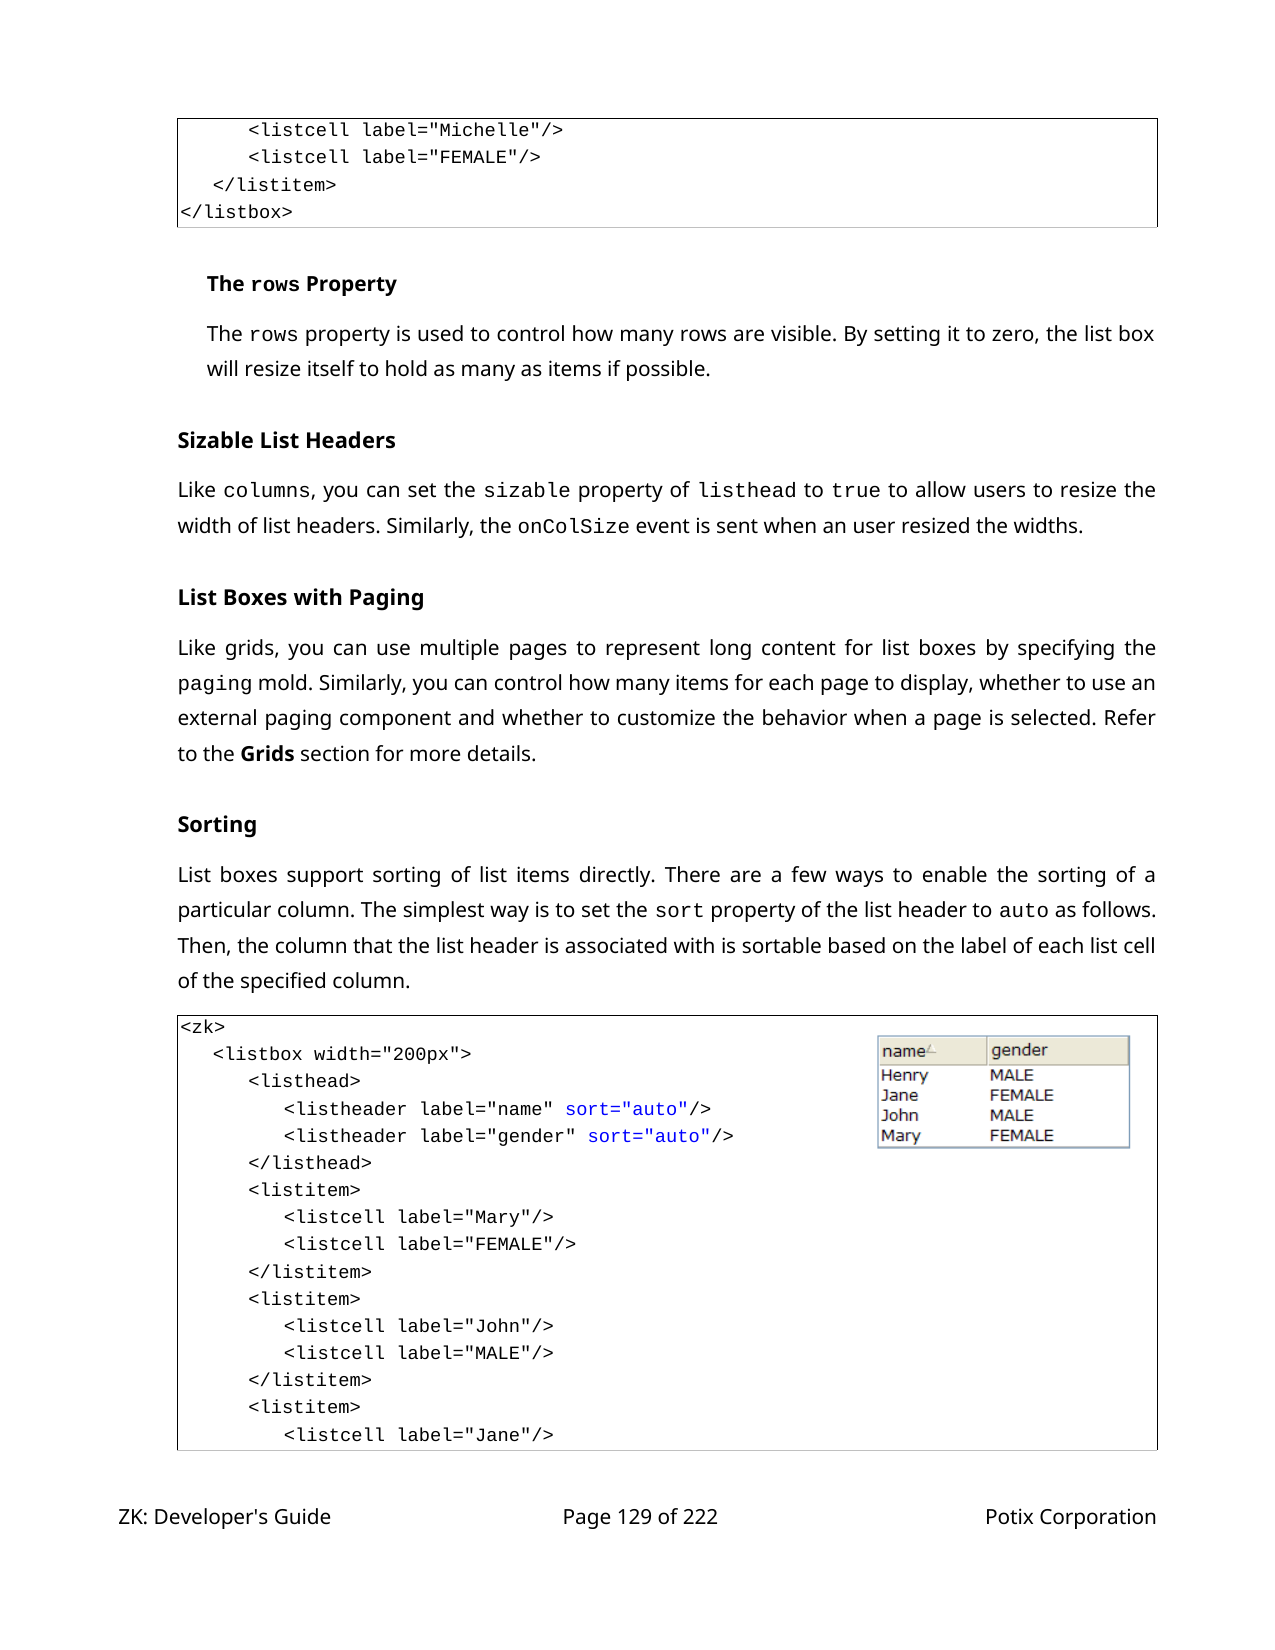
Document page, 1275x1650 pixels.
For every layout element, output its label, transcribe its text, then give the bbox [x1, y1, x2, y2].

text Like grids, you can use multiple pages to represent long content for list boxes by specifying the paging mold. Similarly, you can control how many items for each page to display, whether to use an external paging component and whether to customize the behavior when a page is selected. Refer to the Grids section for more details. [177, 633, 1157, 767]
subtitle List Boxes with Paging [177, 582, 1157, 612]
text <zk> [178, 1016, 1157, 1039]
text <listitem> [178, 1287, 1157, 1311]
text </listitem> [178, 1368, 1157, 1392]
text <listcell label="John"/> [178, 1314, 1157, 1338]
text <listcell label="Michelle"/> [178, 119, 1157, 142]
text <listitem> [178, 1395, 1157, 1420]
text <listcell label="FEMALE"/> [178, 1232, 1157, 1257]
text <listbox width="200px"> [178, 1042, 875, 1066]
subtitle Sorting [177, 809, 1157, 839]
text The rows property is used to control how many rows are visible. By setting it to zero, the list box will resize itself to hold as many as items if possible. [207, 319, 1157, 382]
text [1134, 1042, 1157, 1066]
text <listcell label="MALE"/> [178, 1341, 1157, 1365]
subtitle Sizable List Headers [177, 425, 1157, 455]
text <listheader label="name" sort="auto"/> [178, 1096, 875, 1121]
text <listcell label="Jane"/> [178, 1423, 1157, 1450]
text <listheader label="gender" sort="auto"/> [178, 1123, 875, 1148]
text List boxes support sorting of list items directly. There are a few ways to enable the sorting of a particular column. The simplest way is to set the sort property of the list header to auto as follows. Then, the column that the list header is associated with is sortable based on the label of each list cell of the specified column. [177, 860, 1157, 994]
text Like columns, you can set the sizable property of listhead to true to allow users to resize the width of list headers. Similarly, the onColSize event is sent when an user resized the widths. [177, 476, 1157, 539]
subtitle The rows Property [207, 269, 1157, 298]
text <listcell label="FEMALE"/> [178, 145, 1157, 169]
picture [875, 1033, 1134, 1150]
text <listcell label="Mary"/> [178, 1205, 1157, 1229]
text </listitem> [178, 1259, 1157, 1284]
text <listhead> [178, 1069, 875, 1093]
text </listitem> [178, 172, 1157, 197]
text </listhead> [178, 1151, 1157, 1175]
text [1134, 1069, 1157, 1093]
text </listbox> [178, 200, 1157, 227]
text <listitem> [178, 1178, 1157, 1202]
